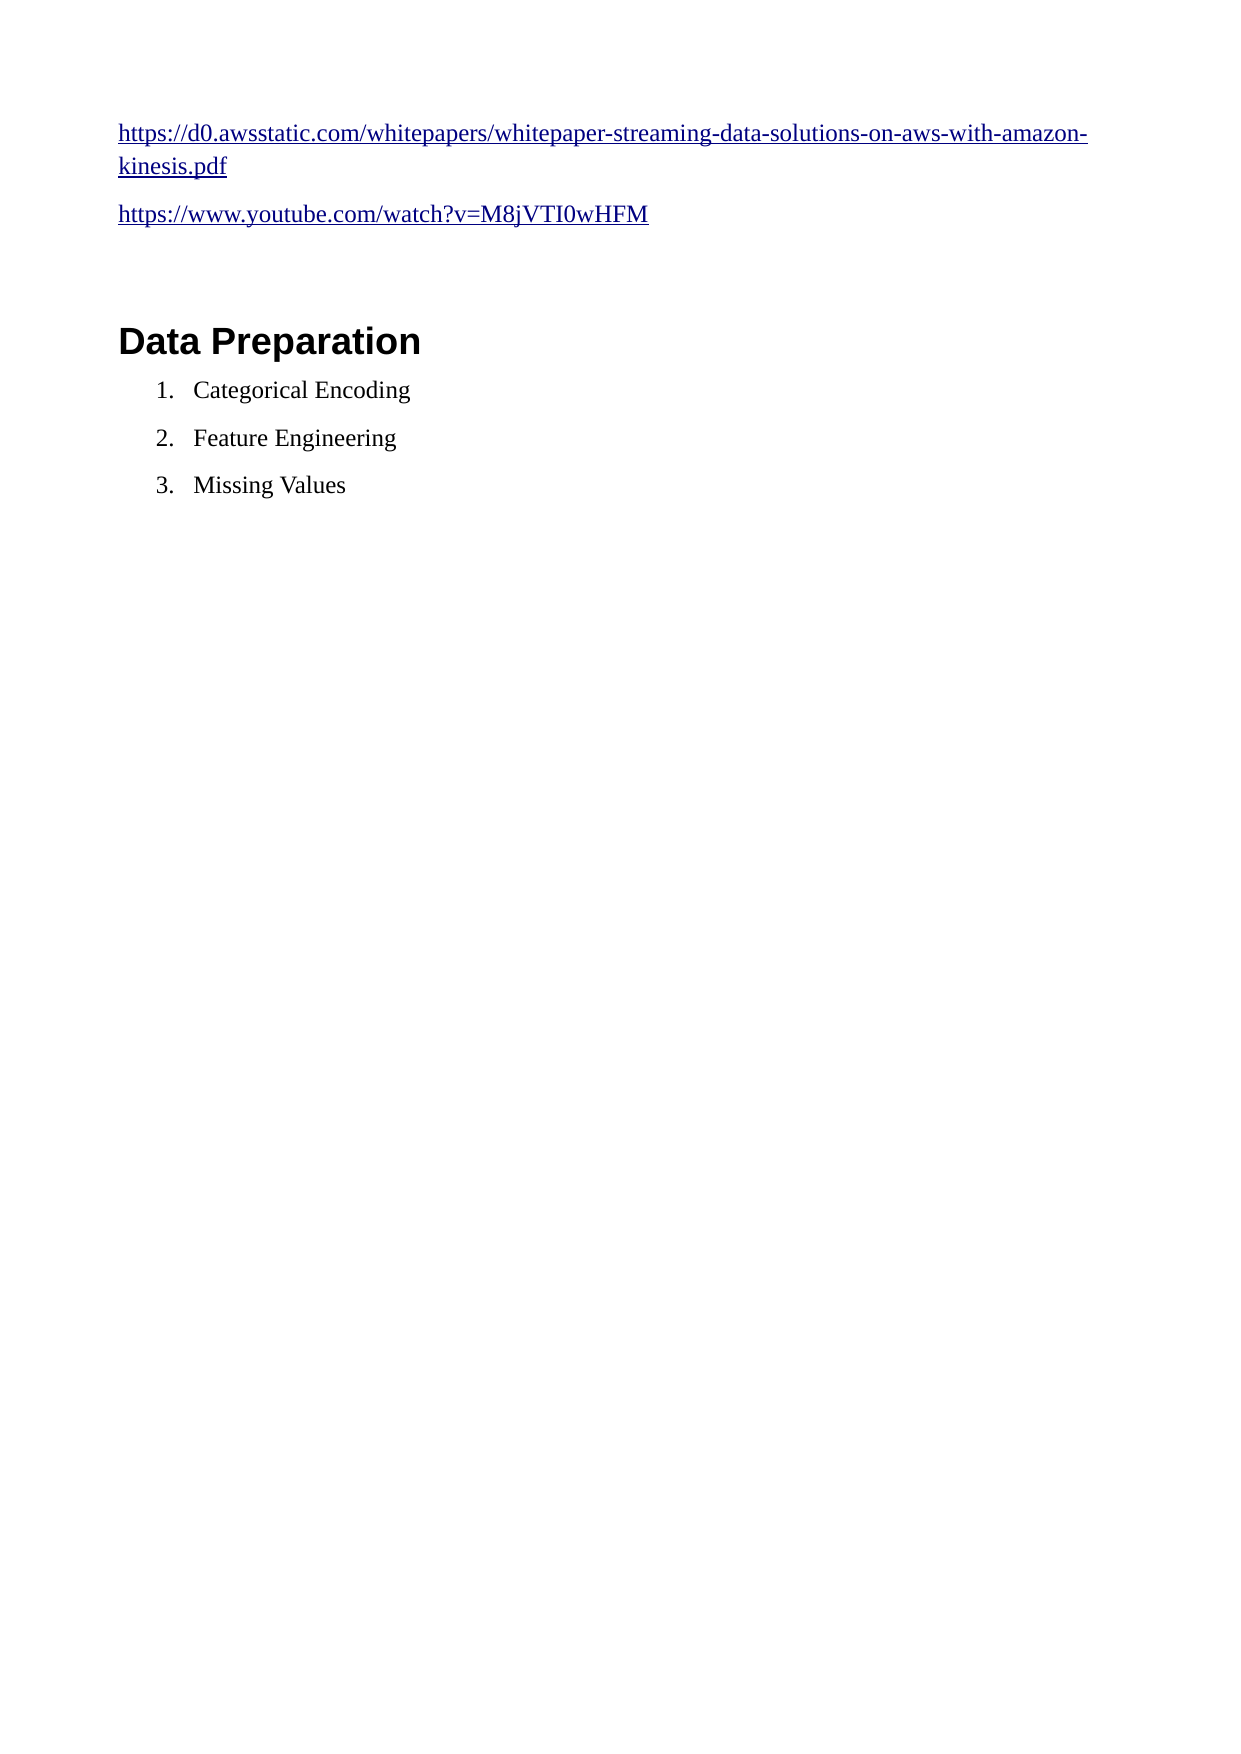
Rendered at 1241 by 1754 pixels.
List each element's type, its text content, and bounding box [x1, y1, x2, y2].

list Categorical Encoding [156, 375, 1122, 404]
subtitle Data Preparation [118, 319, 1122, 363]
list Missing Values [156, 470, 1122, 499]
text https://d0.awsstatic.com/whitepapers/whitepaper-streaming-data-solutions-on-aws-with-amazon-kinesis.pdf [118, 118, 1122, 180]
text https://www.youtube.com/watch?v=M8jVTI0wHFM [118, 199, 1122, 227]
list Feature Engineering [156, 423, 1122, 451]
